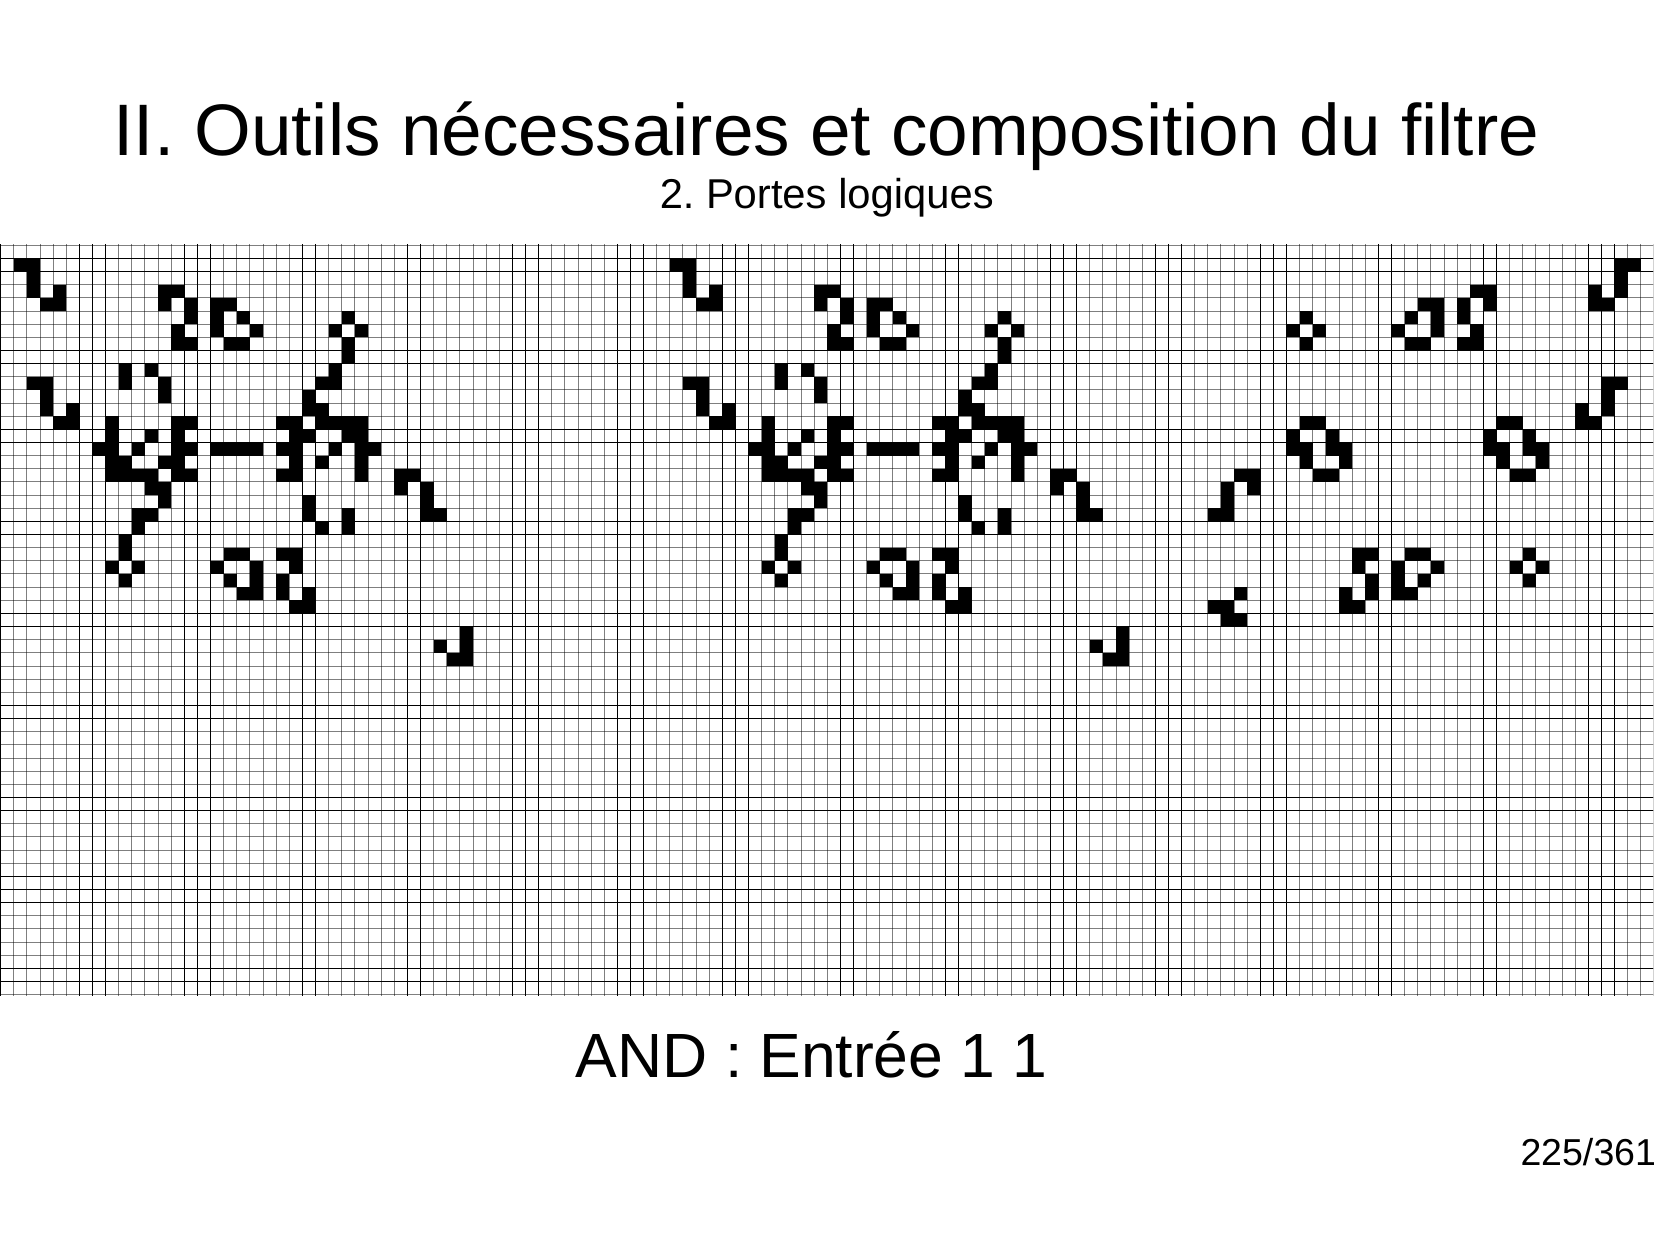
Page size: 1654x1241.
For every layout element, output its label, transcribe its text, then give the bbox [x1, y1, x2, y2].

text_box AND : Entrée 1 1 [561, 1013, 1063, 1099]
text_box <number>/361 [1505, 1124, 1654, 1182]
picture [0, 244, 1654, 996]
title II. Outils nécessaires et composition du filtre 2. Portes logiques [82, 49, 1571, 257]
